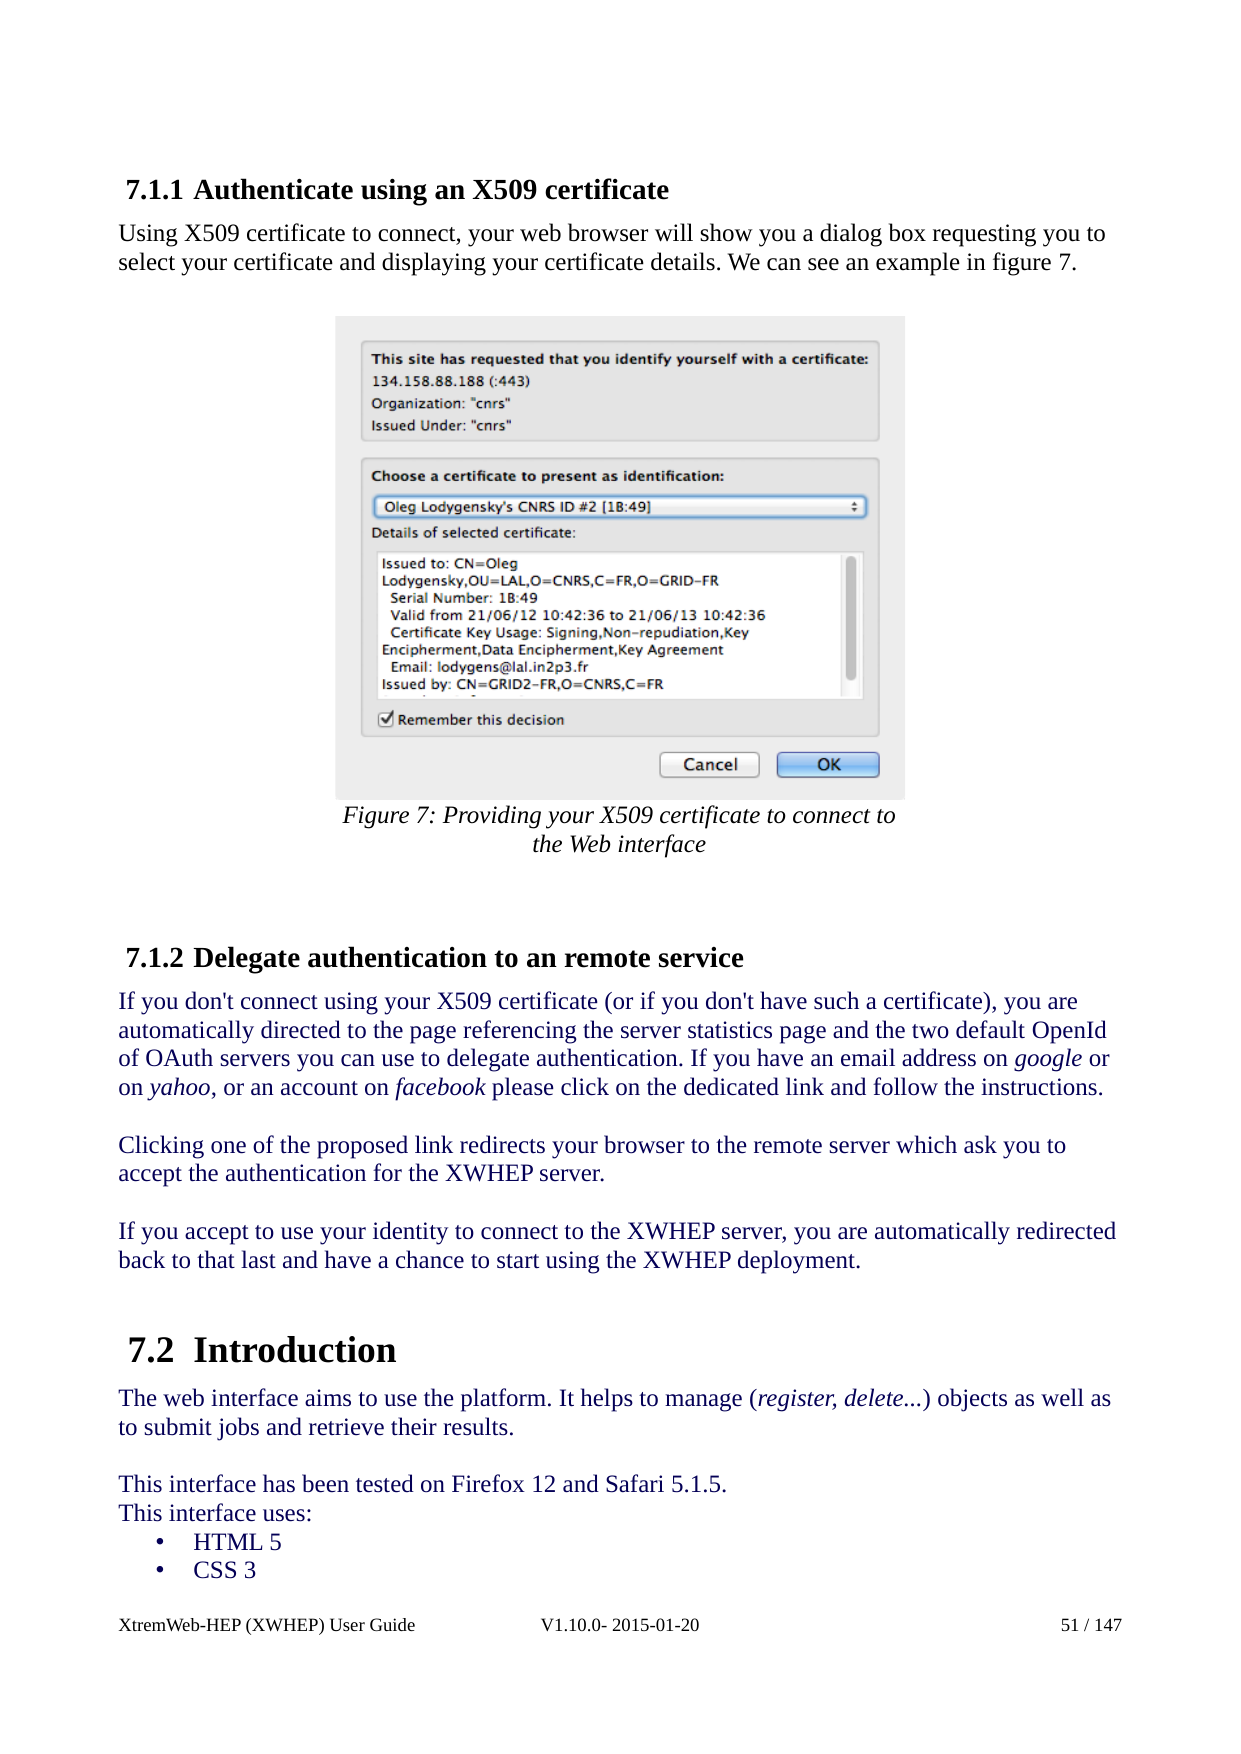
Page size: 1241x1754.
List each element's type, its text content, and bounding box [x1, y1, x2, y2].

subtitle Authenticate using an X509 certificate [118, 172, 1122, 205]
text This interface uses: [118, 1498, 1122, 1527]
list CSS 3 [156, 1555, 1122, 1584]
subtitle Introduction [118, 1327, 1122, 1370]
text This interface has been tested on Firefox 12 and Safari 5.1.5. [118, 1469, 1122, 1498]
text If you accept to use your identity to connect to the XWHEP server, you are automatically redirected back to that last and have a chance to start using the XWHEP deployment. [118, 1216, 1122, 1273]
text Clicking one of the proposed link redirects your browser to the remote server which ask you to accept the authentication for the XWHEP server. [118, 1130, 1122, 1187]
list HTML 5 [156, 1527, 1122, 1555]
text Figure 7: Providing your X509 certificate to connect to the Web interface [335, 800, 905, 857]
text If you don't connect using your X509 certificate (or if you don't have such a certificate), you are automatically directed to the page referencing the server statistics page and the two default OpenId of OAuth servers you can use to delegate authentication. If you have an email address on google or on yahoo, or an account on facebook please click on the dedicated link and follow the instructions. [118, 986, 1122, 1101]
text Using X509 certificate to connect, your web browser will show you a dialog box requesting you to select your certificate and displaying your certificate details. We can see an example in figure 7. [118, 218, 1122, 275]
text The web interface aims to use the platform. It helps to manage (register, delete...) objects as well as to submit jobs and retrieve their results. [118, 1383, 1122, 1440]
subtitle Delegate authentication to an remote service [118, 940, 1122, 973]
picture [335, 316, 906, 800]
